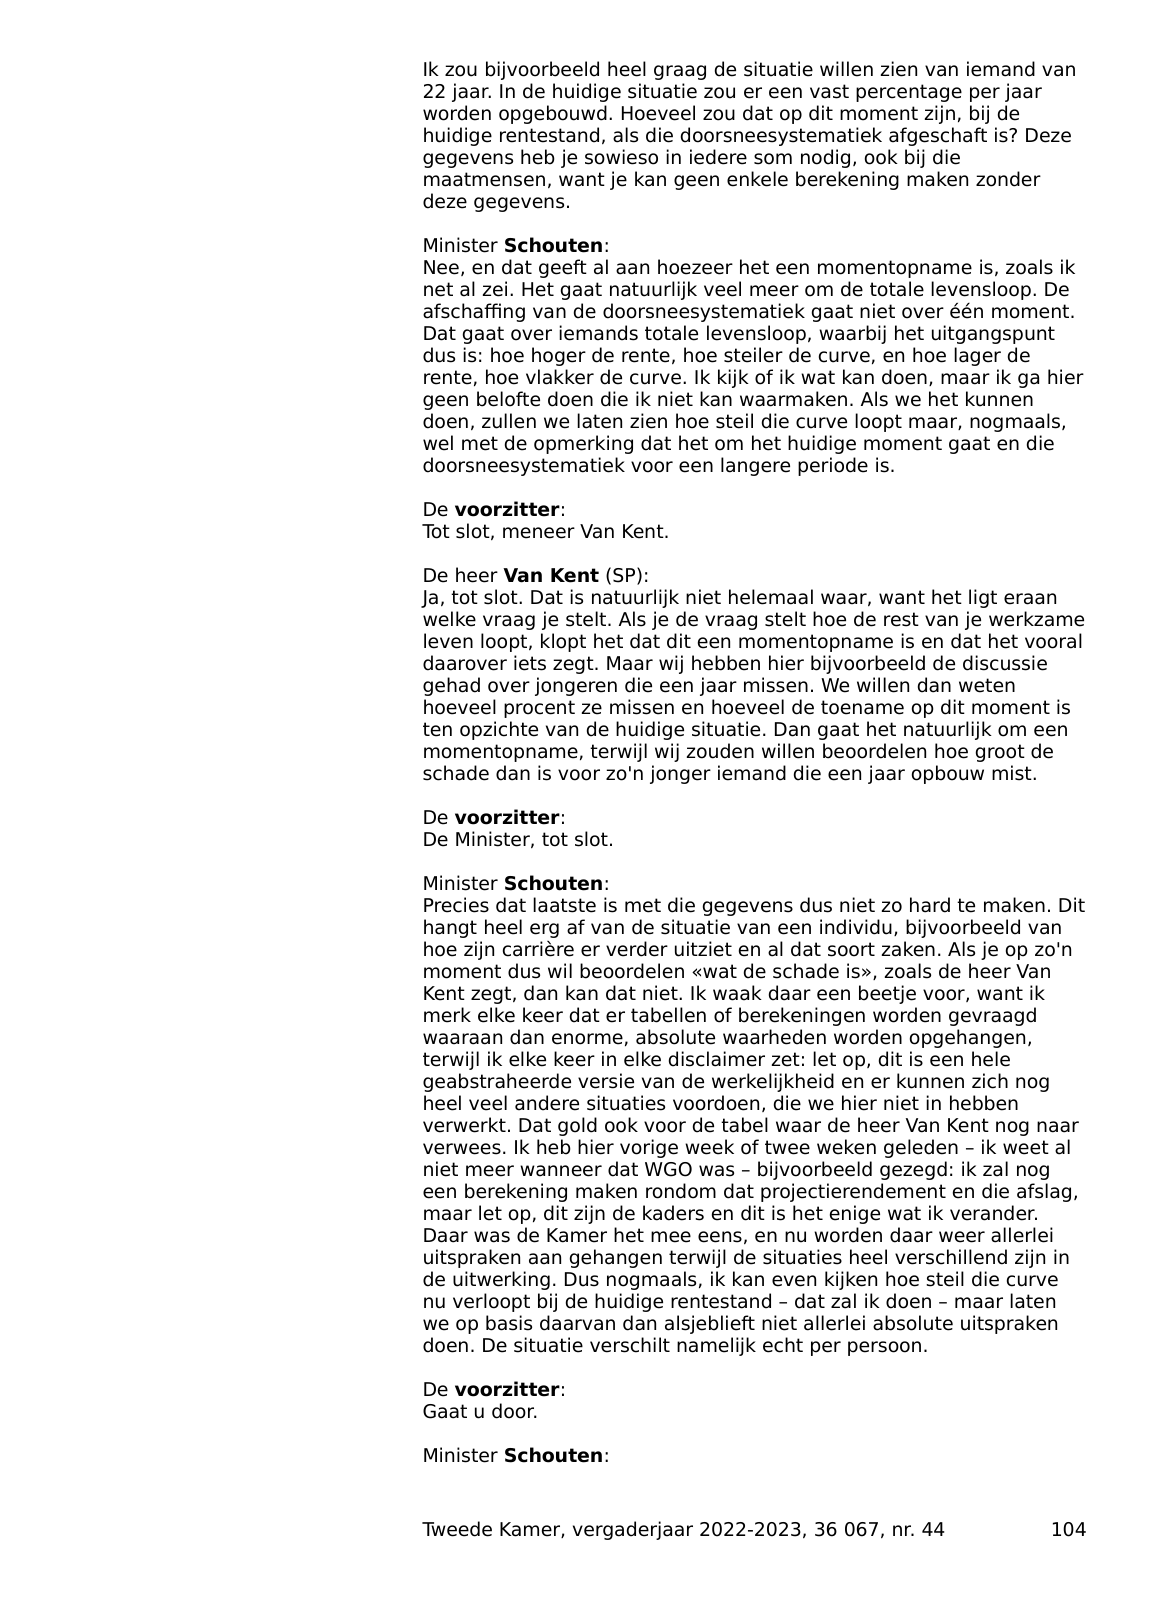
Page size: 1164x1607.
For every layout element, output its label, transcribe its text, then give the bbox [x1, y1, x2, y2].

text De voorzitter: [422, 1379, 1087, 1401]
text Minister Schouten: [422, 235, 1087, 257]
text De voorzitter: [422, 807, 1087, 829]
text Precies dat laatste is met die gegevens dus niet zo hard te maken. Dit hangt heel erg af van de situatie van een individu, bijvoorbeeld van hoe zijn carrière er verder uitziet en al dat soort zaken. Als je op zo'n moment dus wil beoordelen «wat de schade is», zoals de heer Van Kent zegt, dan kan dat niet. Ik waak daar een beetje voor, want ik merk elke keer dat er tabellen of berekeningen worden gevraagd waaraan dan enorme, absolute waarheden worden opgehangen, terwijl ik elke keer in elke disclaimer zet: let op, dit is een hele geabstraheerde versie van de werkelijkheid en er kunnen zich nog heel veel andere situaties voordoen, die we hier niet in hebben verwerkt. Dat gold ook voor de tabel waar de heer Van Kent nog naar verwees. Ik heb hier vorige week of twee weken geleden – ik weet al niet meer wanneer dat WGO was – bijvoorbeeld gezegd: ik zal nog een berekening maken rondom dat projectierendement en die afslag, maar let op, dit zijn de kaders en dit is het enige wat ik verander. Daar was de Kamer het mee eens, en nu worden daar weer allerlei uitspraken aan gehangen terwijl de situaties heel verschillend zijn in de uitwerking. Dus nogmaals, ik kan even kijken hoe steil die curve nu verloopt bij de huidige rentestand – dat zal ik doen – maar laten we op basis daarvan dan alsjeblieft niet allerlei absolute uitspraken doen. De situatie verschilt namelijk echt per persoon. [422, 895, 1087, 1357]
text Minister Schouten: [422, 873, 1087, 895]
text Ja, tot slot. Dat is natuurlijk niet helemaal waar, want het ligt eraan welke vraag je stelt. Als je de vraag stelt hoe de rest van je werkzame leven loopt, klopt het dat dit een momentopname is en dat het vooral daarover iets zegt. Maar wij hebben hier bijvoorbeeld de discussie gehad over jongeren die een jaar missen. We willen dan weten hoeveel procent ze missen en hoeveel de toename op dit moment is ten opzichte van de huidige situatie. Dan gaat het natuurlijk om een momentopname, terwijl wij zouden willen beoordelen hoe groot de schade dan is voor zo'n jonger iemand die een jaar opbouw mist. [422, 587, 1087, 785]
text Ik zou bijvoorbeeld heel graag de situatie willen zien van iemand van 22 jaar. In de huidige situatie zou er een vast percentage per jaar worden opgebouwd. Hoeveel zou dat op dit moment zijn, bij de huidige rentestand, als die doorsneesystematiek afgeschaft is? Deze gegevens heb je sowieso in iedere som nodig, ook bij die maatmensen, want je kan geen enkele berekening maken zonder deze gegevens. [422, 59, 1087, 213]
text De heer Van Kent (SP): [422, 565, 1087, 587]
text Minister Schouten: [422, 1445, 1087, 1467]
text De Minister, tot slot. [422, 829, 1087, 851]
text Gaat u door. [422, 1401, 1087, 1423]
text De voorzitter: [422, 499, 1087, 521]
text Nee, en dat geeft al aan hoezeer het een momentopname is, zoals ik net al zei. Het gaat natuurlijk veel meer om de totale levensloop. De afschaffing van de doorsneesystematiek gaat niet over één moment. Dat gaat over iemands totale levensloop, waarbij het uitgangspunt dus is: hoe hoger de rente, hoe steiler de curve, en hoe lager de rente, hoe vlakker de curve. Ik kijk of ik wat kan doen, maar ik ga hier geen belofte doen die ik niet kan waarmaken. Als we het kunnen doen, zullen we laten zien hoe steil die curve loopt maar, nogmaals, wel met de opmerking dat het om het huidige moment gaat en die doorsneesystematiek voor een langere periode is. [422, 257, 1087, 477]
text Tot slot, meneer Van Kent. [422, 521, 1087, 543]
